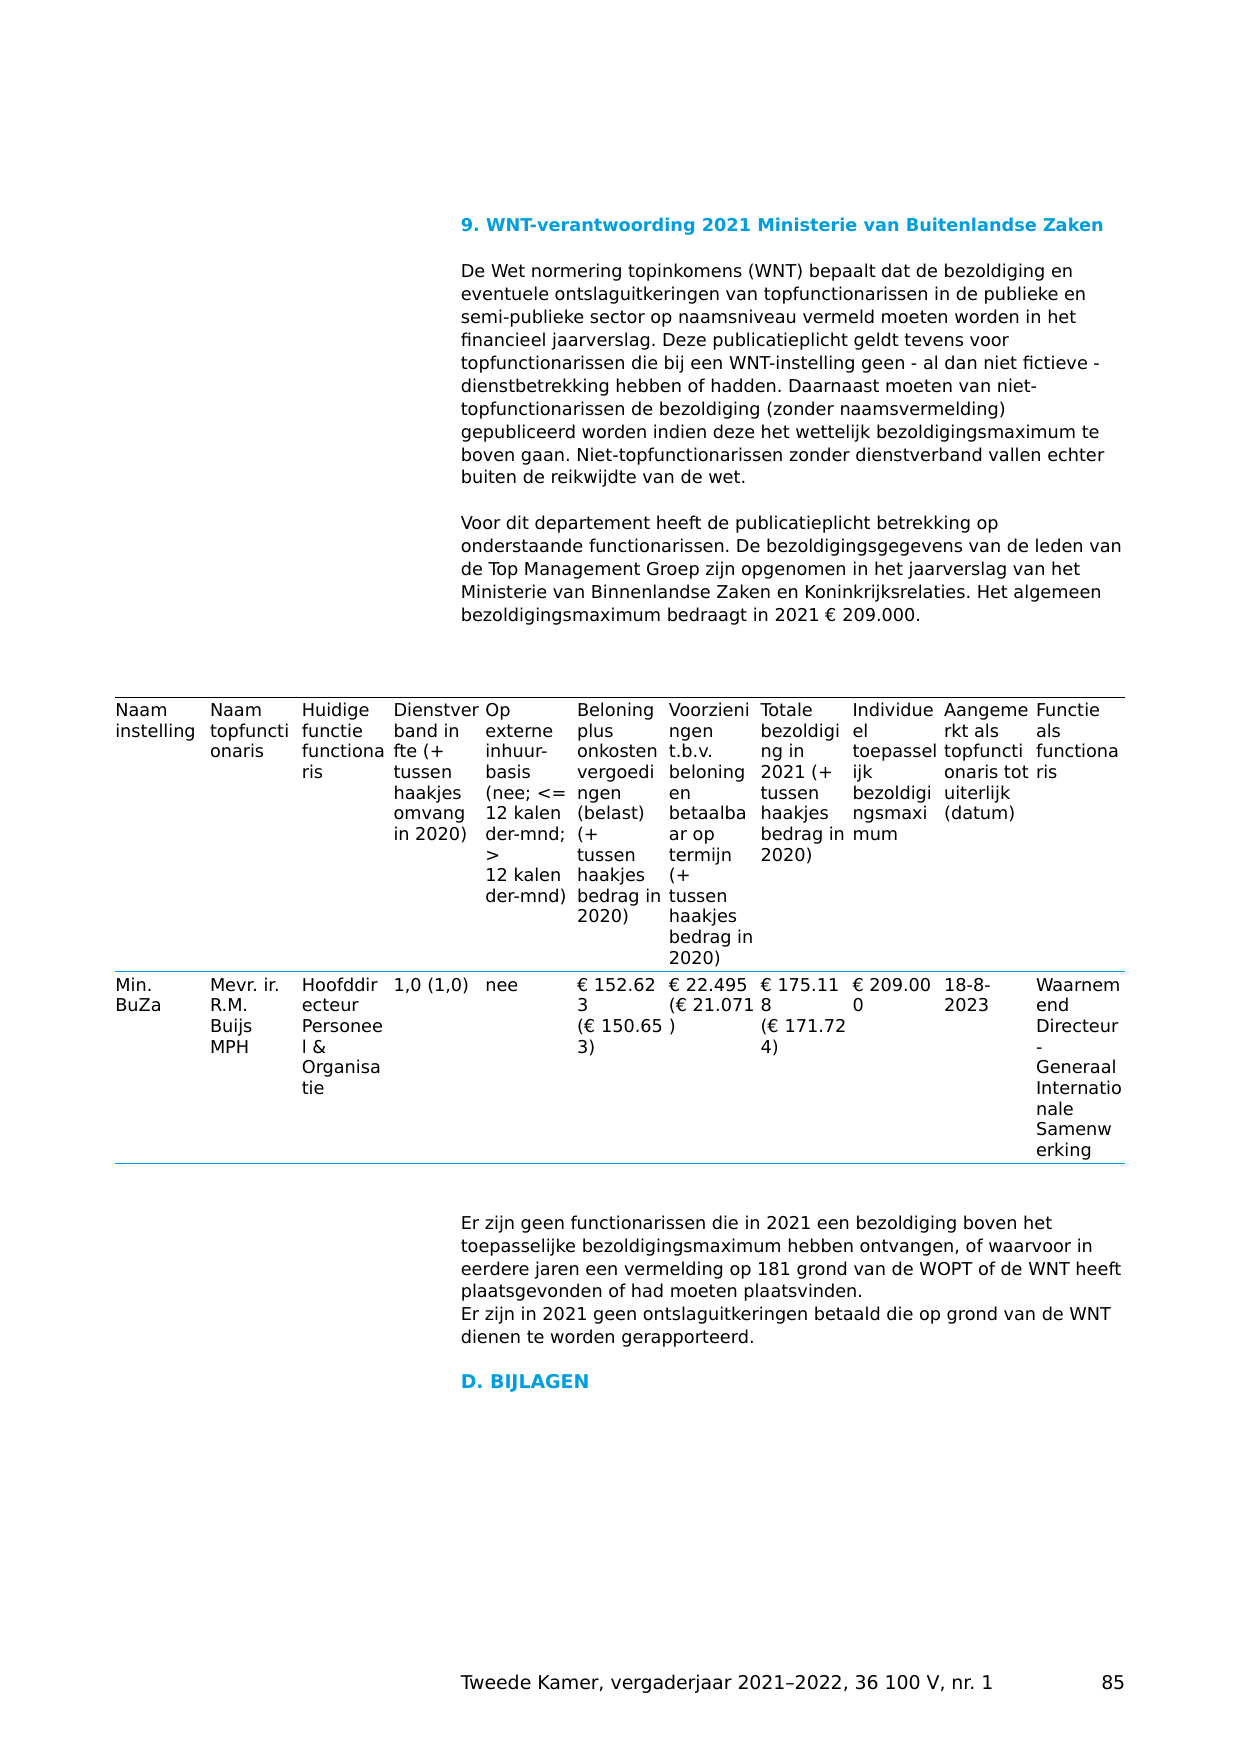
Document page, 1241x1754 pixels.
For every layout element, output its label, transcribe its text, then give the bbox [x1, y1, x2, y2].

table_cell Waarnemend Directeur-Generaal Internationale Samenwerking [1033, 972, 1125, 1163]
table_cell Hoofddirecteur Personeel & Organisatie [299, 972, 390, 1163]
table_cell Dienstverband in fte (+ tussen haakjes omvang in 2020) [390, 698, 482, 971]
table_cell € 175.118 (€ 171.724) [758, 972, 849, 1163]
table_cell Naam instelling [115, 698, 207, 971]
table_cell [115, 1164, 207, 1186]
table_cell 1,0 (1,0) [390, 972, 482, 1163]
table_cell Aangemerkt als topfunctionaris tot uiterlijk (datum) [941, 698, 1033, 971]
table_cell Huidige functie functionaris [299, 698, 390, 971]
table_cell € 152.623 (€ 150.653) [574, 972, 666, 1163]
text Voor dit departement heeft de publicatieplicht betrekking op onderstaande functionarissen. De bezoldigingsgegevens van de leden van de Top Management Groep zijn opgenomen in het jaarverslag van het Ministerie van Binnenlandse Zaken en Koninkrijksrelaties. Het algemeen bezoldigings­maximum bedraagt in 2021 € 209.000. [461, 511, 1125, 626]
table_cell € 209.000 [849, 972, 941, 1163]
table_cell Beloning plus onkostenvergoedingen (belast) (+ tussen haakjes bedrag in 2020) [574, 698, 666, 971]
table_header Tabel 43 Bezoldiging topfunctionarissen die hun werkzaamheden als topfunctionaris hebben neergelegd, maar die op grond van hun voormalige functie nog 4 jaar worden aangemerkt als topfunctionaris [115, 649, 1125, 697]
table_cell € 22.495 (€ 21.071) [666, 972, 757, 1163]
text De Wet normering topinkomens (WNT) bepaalt dat de bezoldiging en eventuele ontslaguitkeringen van topfunctionarissen in de publieke en semi-publieke sector op naamsniveau vermeld moeten worden in het financieel jaarverslag. Deze publicatieplicht geldt tevens voor topfunctionarissen die bij een WNT-instelling geen - al dan niet fictieve - dienstbetrekking hebben of hadden. Daarnaast moeten van niet-topfunctionarissen de bezoldiging (zonder naamsvermelding) gepubliceerd worden indien deze het wettelijk bezoldigingsmaximum te boven gaan. Niet-topfunctionarissen zonder dienstverband vallen echter buiten de reikwijdte van de wet. [461, 259, 1125, 488]
table_cell Individueel toepasselijk bezoldigingsmaximum [849, 698, 941, 971]
table_cell Voorzieningen t.b.v. beloningen betaalbaar op termijn (+ tussen haakjes bedrag in 2020) [666, 698, 757, 971]
table_cell 18-8-2023 [941, 972, 1033, 1163]
table_cell Mevr. ir. R.M. Buijs MPH [207, 972, 299, 1163]
text Er zijn geen functionarissen die in 2021 een bezoldiging boven het toepasselijke bezoldigingsmaximum hebben ontvangen, of waarvoor in eerdere jaren een vermelding op 181 grond van de WOPT of de WNT heeft plaatsgevonden of had moeten plaatsvinden. Er zijn in 2021 geen ontslaguitkeringen betaald die op grond van de WNT dienen te worden gerapporteerd. [461, 1211, 1125, 1348]
table_cell Min. BuZa [115, 972, 207, 1163]
table_cell Functie als functionaris [1033, 698, 1125, 971]
table_cell nee [482, 972, 574, 1163]
title D. Bijlagen [461, 1371, 1125, 1393]
table_cell Naam topfunctionaris [207, 698, 299, 971]
title 9. WNT-verantwoording 2021 Ministerie van Buitenlandse Zaken [461, 213, 1125, 236]
table_cell Op externe inhuur-basis (nee; <= 12 kalender-mnd; > 12 kalender-mnd) [482, 698, 574, 971]
table_cell Totale bezoldiging in 2021 (+ tussen haakjes bedrag in 2020) [758, 698, 849, 971]
